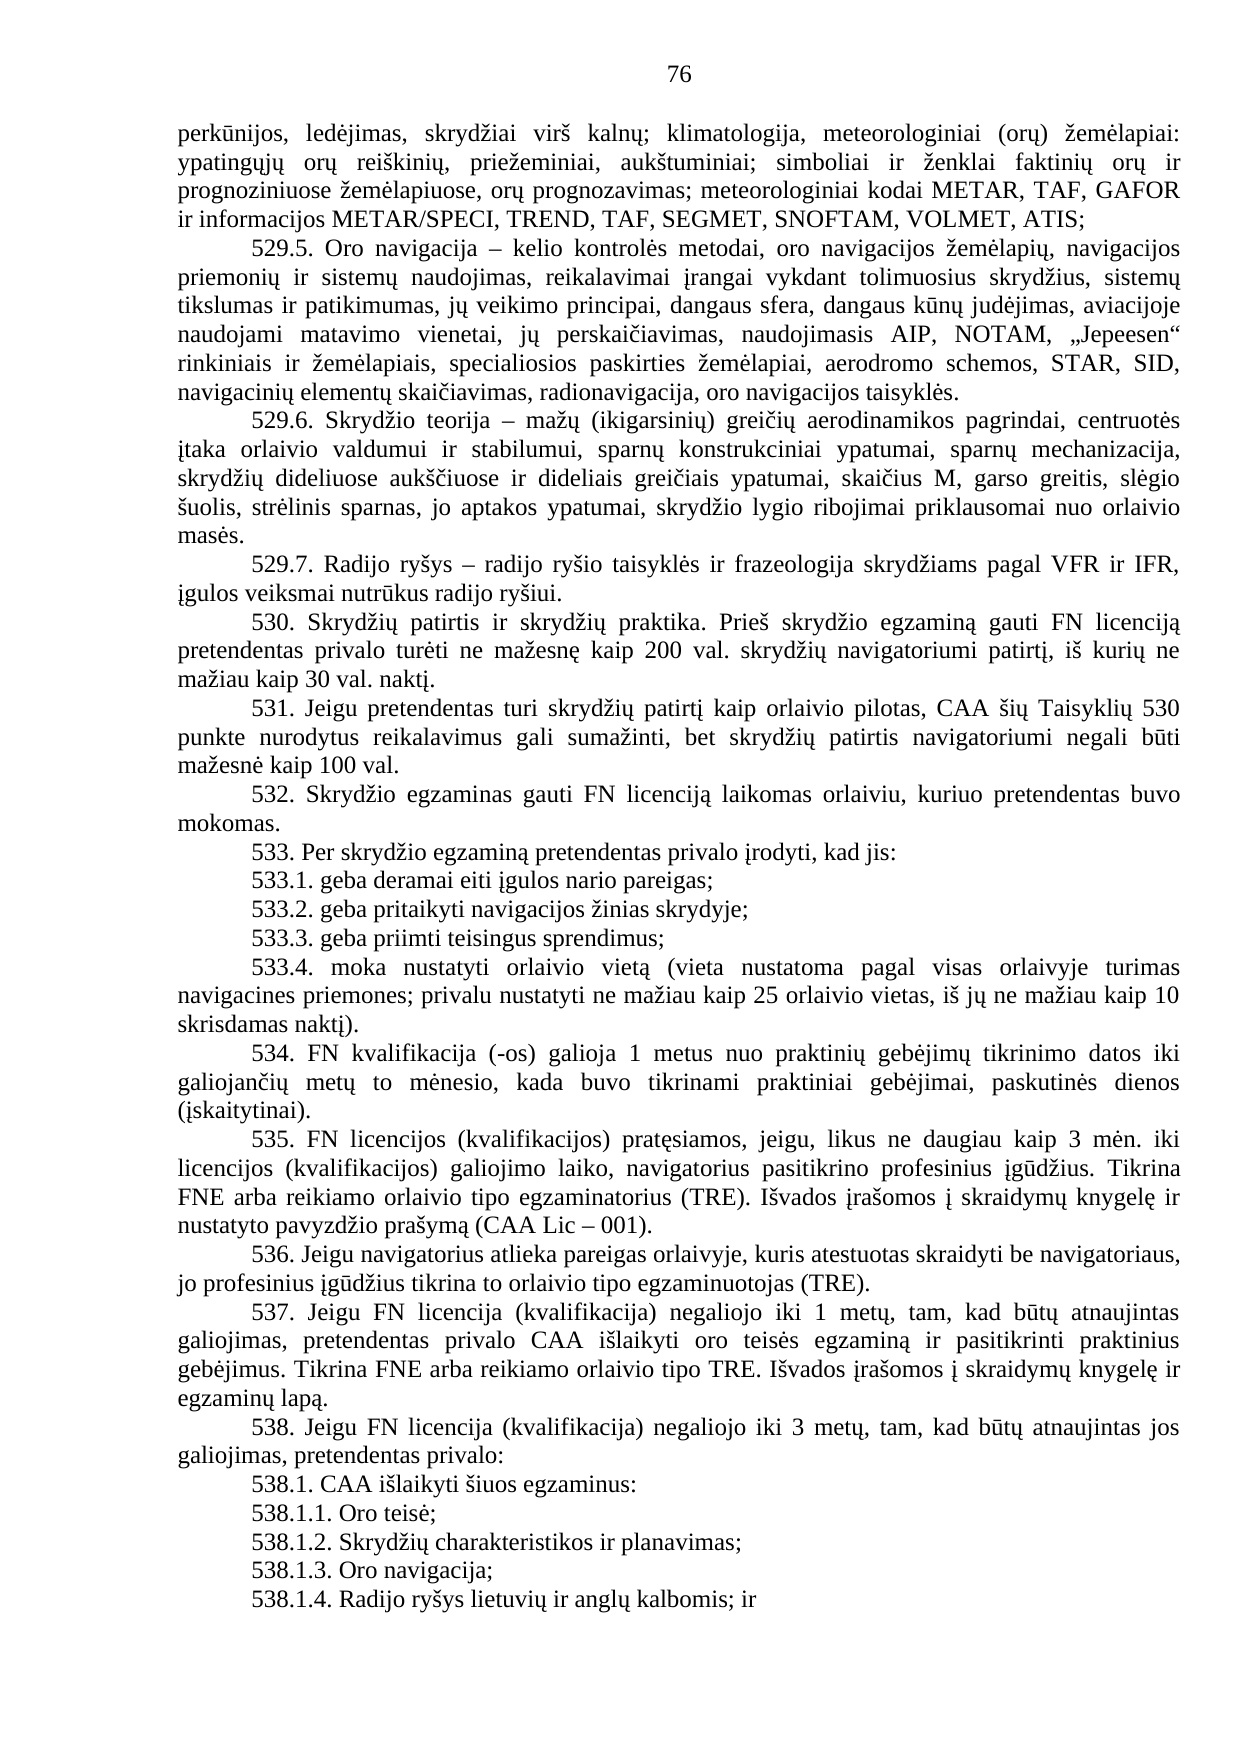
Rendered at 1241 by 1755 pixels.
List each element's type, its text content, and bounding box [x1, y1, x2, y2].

text 538.1.1. Oro teisė; [177, 1498, 1181, 1527]
text 533.3. geba priimti teisingus sprendimus; [177, 923, 1181, 952]
text 531. Jeigu pretendentas turi skrydžių patirtį kaip orlaivio pilotas, CAA šių Taisyklių 530 punkte nurodytus reikalavimus gali sumažinti, bet skrydžių patirtis navigatoriumi negali būti mažesnė kaip 100 val. [177, 693, 1181, 779]
text 532. Skrydžio egzaminas gauti FN licenciją laikomas orlaiviu, kuriuo pretendentas buvo mokomas. [177, 779, 1181, 837]
text 536. Jeigu navigatorius atlieka pareigas orlaivyje, kuris atestuotas skraidyti be navigatoriaus, jo profesinius įgūdžius tikrina to orlaivio tipo egzaminuotojas (TRE). [177, 1239, 1181, 1297]
text 538.1.2. Skrydžių charakteristikos ir planavimas; [177, 1527, 1181, 1556]
text 533.4. moka nustatyti orlaivio vietą (vieta nustatoma pagal visas orlaivyje turimas navigacines priemones; privalu nustatyti ne mažiau kaip 25 orlaivio vietas, iš jų ne mažiau kaip 10 skrisdamas naktį). [177, 952, 1181, 1038]
text 533. Per skrydžio egzaminą pretendentas privalo įrodyti, kad jis: [177, 837, 1181, 866]
text 529.6. Skrydžio teorija – mažų (ikigarsinių) greičių aerodinamikos pagrindai, centruotės įtaka orlaivio valdumui ir stabilumui, sparnų konstrukciniai ypatumai, sparnų mechanizacija, skrydžių dideliuose aukščiuose ir dideliais greičiais ypatumai, skaičius M, garso greitis, slėgio šuolis, strėlinis sparnas, jo aptakos ypatumai, skrydžio lygio ribojimai priklausomai nuo orlaivio masės. [177, 406, 1181, 549]
text 535. FN licencijos (kvalifikacijos) pratęsiamos, jeigu, likus ne daugiau kaip 3 mėn. iki licencijos (kvalifikacijos) galiojimo laiko, navigatorius pasitikrino profesinius įgūdžius. Tikrina FNE arba reikiamo orlaivio tipo egzaminatorius (TRE). Išvados įrašomos į skraidymų knygelę ir nustatyto pavyzdžio prašymą (CAA Lic – 001). [177, 1124, 1181, 1239]
text perkūnijos, ledėjimas, skrydžiai virš kalnų; klimatologija, meteorologiniai (orų) žemėlapiai: ypatingųjų orų reiškinių, priežeminiai, aukštuminiai; simboliai ir ženklai faktinių orų ir prognoziniuose žemėlapiuose, orų prognozavimas; meteorologiniai kodai METAR, TAF, GAFOR ir informacijos METAR/SPECI, TREND, TAF, SEGMET, SNOFTAM, VOLMET, ATIS; [177, 118, 1181, 233]
text 538.1.3. Oro navigacija; [177, 1556, 1181, 1584]
text 529.5. Oro navigacija – kelio kontrolės metodai, oro navigacijos žemėlapių, navigacijos priemonių ir sistemų naudojimas, reikalavimai įrangai vykdant tolimuosius skrydžius, sistemų tikslumas ir patikimumas, jų veikimo principai, dangaus sfera, dangaus kūnų judėjimas, aviacijoje naudojami matavimo vienetai, jų perskaičiavimas, naudojimasis AIP, NOTAM, „Jepeesen“ rinkiniais ir žemėlapiais, specialiosios paskirties žemėlapiai, aerodromo schemos, STAR, SID, navigacinių elementų skaičiavimas, radionavigacija, oro navigacijos taisyklės. [177, 233, 1181, 406]
text 538.1.4. Radijo ryšys lietuvių ir anglų kalbomis; ir [177, 1584, 1181, 1613]
text 530. Skrydžių patirtis ir skrydžių praktika. Prieš skrydžio egzaminą gauti FN licenciją pretendentas privalo turėti ne mažesnę kaip 200 val. skrydžių navigatoriumi patirtį, iš kurių ne mažiau kaip 30 val. naktį. [177, 607, 1181, 693]
text 533.1. geba deramai eiti įgulos nario pareigas; [177, 866, 1181, 894]
text 529.7. Radijo ryšys – radijo ryšio taisyklės ir frazeologija skrydžiams pagal VFR ir IFR, įgulos veiksmai nutrūkus radijo ryšiui. [177, 549, 1181, 607]
text 534. FN kvalifikacija (-os) galioja 1 metus nuo praktinių gebėjimų tikrinimo datos iki galiojančių metų to mėnesio, kada buvo tikrinami praktiniai gebėjimai, paskutinės dienos (įskaitytinai). [177, 1038, 1181, 1124]
text 538.1. CAA išlaikyti šiuos egzaminus: [177, 1469, 1181, 1498]
text 538. Jeigu FN licencija (kvalifikacija) negaliojo iki 3 metų, tam, kad būtų atnaujintas jos galiojimas, pretendentas privalo: [177, 1412, 1181, 1469]
text 533.2. geba pritaikyti navigacijos žinias skrydyje; [177, 894, 1181, 923]
text 537. Jeigu FN licencija (kvalifikacija) negaliojo iki 1 metų, tam, kad būtų atnaujintas galiojimas, pretendentas privalo CAA išlaikyti oro teisės egzaminą ir pasitikrinti praktinius gebėjimus. Tikrina FNE arba reikiamo orlaivio tipo TRE. Išvados įrašomos į skraidymų knygelę ir egzaminų lapą. [177, 1297, 1181, 1412]
